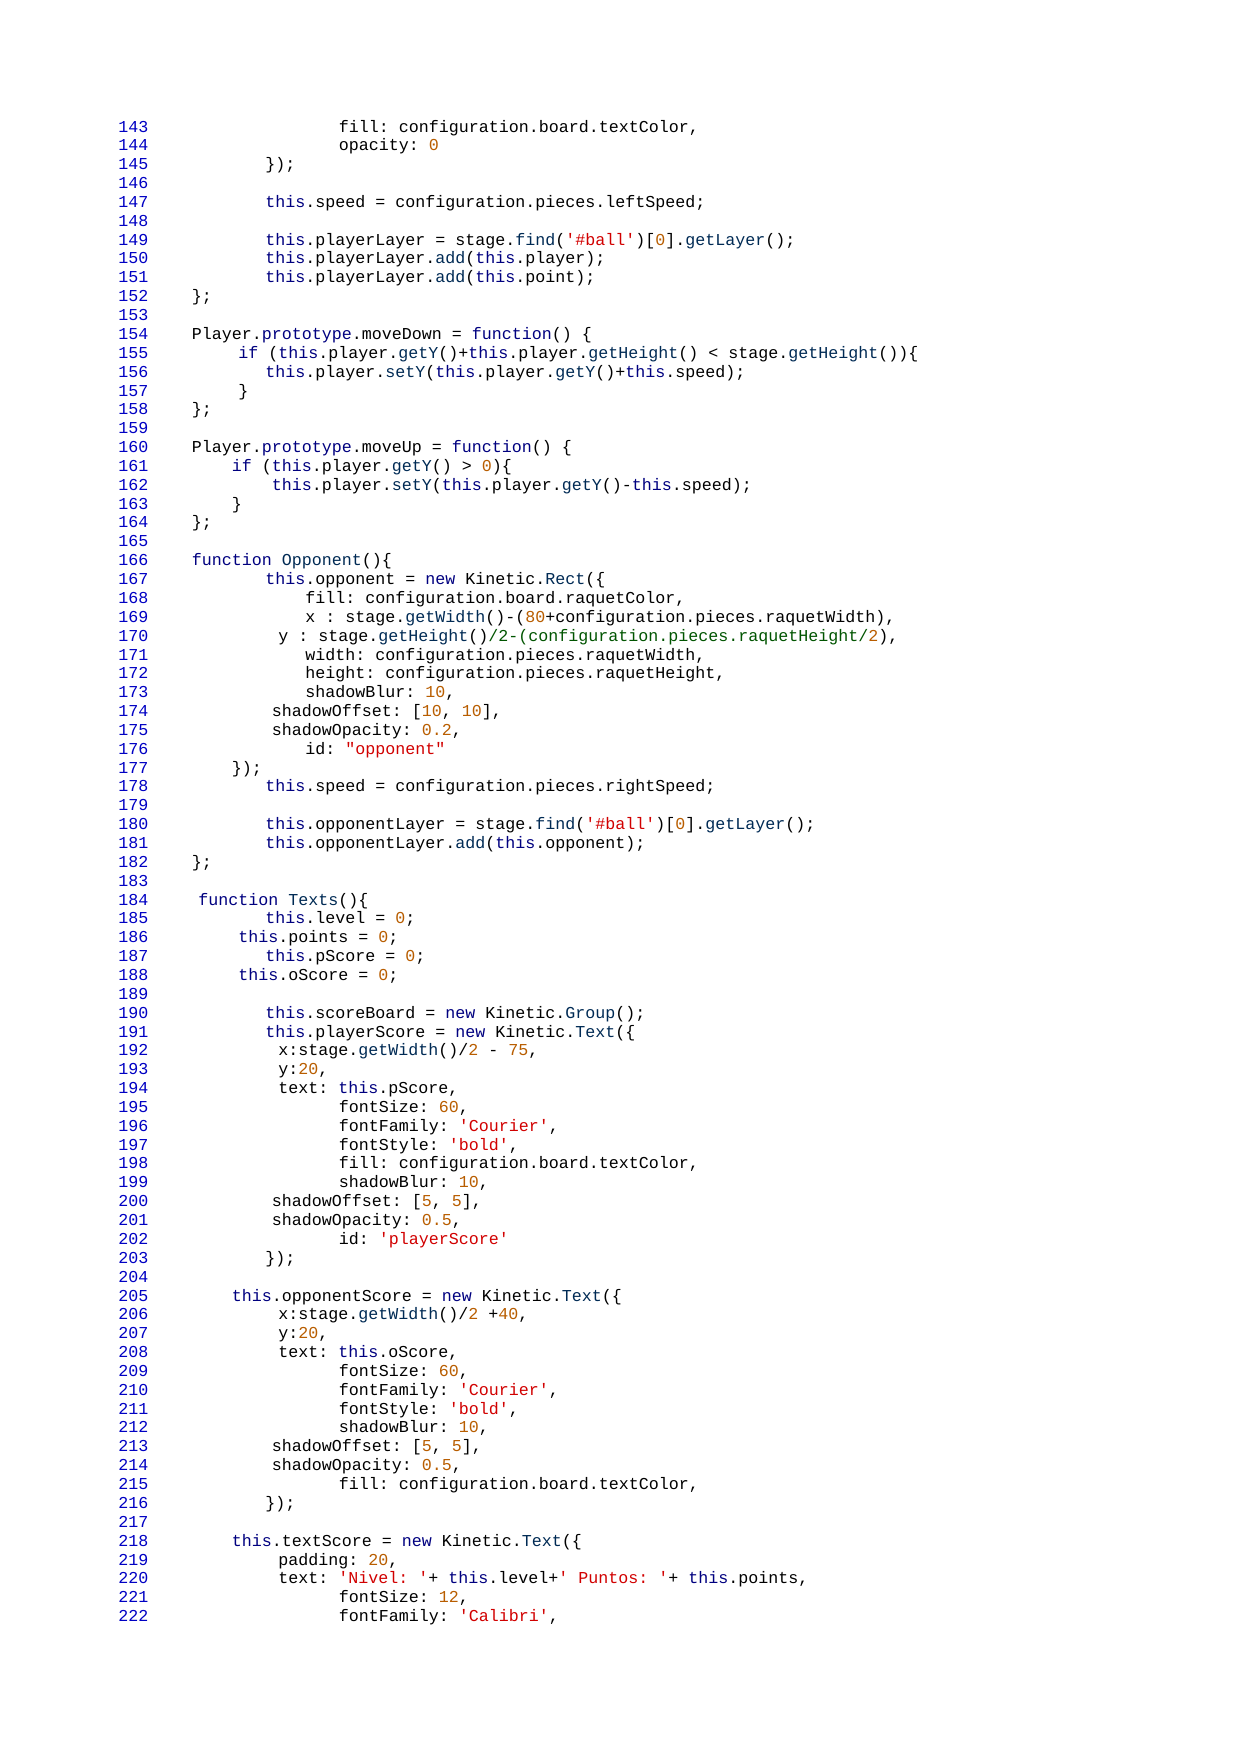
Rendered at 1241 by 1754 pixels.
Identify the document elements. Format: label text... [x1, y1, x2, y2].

text 185 this.level = 0; [118, 910, 1122, 929]
text 189 [118, 985, 1122, 1004]
text 167 this.opponent = new Kinetic.Rect({ [118, 571, 1122, 589]
text 146 [118, 175, 1122, 193]
text 197 fontStyle: 'bold', [118, 1136, 1122, 1155]
text 201 shadowOpacity: 0.5, [118, 1212, 1122, 1231]
text 149 this.playerLayer = stage.find('#ball')[0].getLayer(); [118, 231, 1122, 250]
text 162 this.player.setY(this.player.getY()-this.speed); [118, 476, 1122, 495]
text 217 [118, 1513, 1122, 1532]
text 187 this.pScore = 0; [118, 948, 1122, 967]
text 212 shadowBlur: 10, [118, 1419, 1122, 1438]
text 180 this.opponentLayer = stage.find('#ball')[0].getLayer(); [118, 816, 1122, 834]
text 158 }; [118, 401, 1122, 420]
text 207 y:20, [118, 1325, 1122, 1344]
text 164 }; [118, 514, 1122, 533]
text 150 this.playerLayer.add(this.player); [118, 250, 1122, 269]
text 218 this.textScore = new Kinetic.Text({ [118, 1532, 1122, 1551]
text 170 y : stage.getHeight()/2-(configuration.pieces.raquetHeight/2), [118, 627, 1122, 646]
text 219 padding: 20, [118, 1551, 1122, 1570]
text 176 id: "opponent" [118, 740, 1122, 759]
text 186 this.points = 0; [118, 929, 1122, 948]
text 211 fontStyle: 'bold', [118, 1400, 1122, 1419]
text 200 shadowOffset: [5, 5], [118, 1193, 1122, 1212]
text 216 }); [118, 1494, 1122, 1513]
text 177 }); [118, 759, 1122, 778]
text 183 [118, 872, 1122, 891]
text 159 [118, 420, 1122, 439]
text 210 fontFamily: 'Courier', [118, 1381, 1122, 1400]
text 175 shadowOpacity: 0.2, [118, 721, 1122, 740]
text 206 x:stage.getWidth()/2 +40, [118, 1306, 1122, 1325]
text 214 shadowOpacity: 0.5, [118, 1457, 1122, 1476]
text 188 this.oScore = 0; [118, 967, 1122, 985]
text 192 x:stage.getWidth()/2 - 75, [118, 1042, 1122, 1061]
text 191 this.playerScore = new Kinetic.Text({ [118, 1023, 1122, 1042]
text 209 fontSize: 60, [118, 1362, 1122, 1381]
text 213 shadowOffset: [5, 5], [118, 1438, 1122, 1457]
text 147 this.speed = configuration.pieces.leftSpeed; [118, 193, 1122, 212]
text 145 }); [118, 156, 1122, 175]
text 182 }; [118, 853, 1122, 872]
text 199 shadowBlur: 10, [118, 1174, 1122, 1193]
text 169 x : stage.getWidth()-(80+configuration.pieces.raquetWidth), [118, 608, 1122, 627]
text 148 [118, 212, 1122, 231]
text 195 fontSize: 60, [118, 1098, 1122, 1117]
text 174 shadowOffset: [10, 10], [118, 703, 1122, 721]
text 204 [118, 1268, 1122, 1287]
text 190 this.scoreBoard = new Kinetic.Group(); [118, 1004, 1122, 1023]
text 151 this.playerLayer.add(this.point); [118, 269, 1122, 288]
text 196 fontFamily: 'Courier', [118, 1117, 1122, 1136]
text 208 text: this.oScore, [118, 1344, 1122, 1362]
text 184 function Texts(){ [118, 891, 1122, 910]
text 172 height: configuration.pieces.raquetHeight, [118, 665, 1122, 684]
text 143 fill: configuration.board.textColor, [118, 118, 1122, 137]
text 205 this.opponentScore = new Kinetic.Text({ [118, 1287, 1122, 1306]
text 203 }); [118, 1249, 1122, 1268]
text 163 } [118, 495, 1122, 514]
text 152 }; [118, 288, 1122, 307]
text 165 [118, 533, 1122, 552]
text 171 width: configuration.pieces.raquetWidth, [118, 646, 1122, 665]
text 168 fill: configuration.board.raquetColor, [118, 589, 1122, 608]
text 155 if (this.player.getY()+this.player.getHeight() < stage.getHeight()){ [118, 344, 1122, 363]
text 222 fontFamily: 'Calibri', [118, 1608, 1122, 1626]
text 166 function Opponent(){ [118, 552, 1122, 571]
text 154 Player.prototype.moveDown = function() { [118, 326, 1122, 344]
text 153 [118, 307, 1122, 326]
text 161 if (this.player.getY() > 0){ [118, 457, 1122, 476]
text 215 fill: configuration.board.textColor, [118, 1476, 1122, 1494]
text 220 text: 'Nivel: '+ this.level+' Puntos: '+ this.points, [118, 1570, 1122, 1589]
text 173 shadowBlur: 10, [118, 684, 1122, 703]
text 179 [118, 797, 1122, 816]
text 202 id: 'playerScore' [118, 1231, 1122, 1249]
text 157 } [118, 382, 1122, 401]
text 178 this.speed = configuration.pieces.rightSpeed; [118, 778, 1122, 797]
text 144 opacity: 0 [118, 137, 1122, 156]
text 156 this.player.setY(this.player.getY()+this.speed); [118, 363, 1122, 382]
text 193 y:20, [118, 1061, 1122, 1080]
text 198 fill: configuration.board.textColor, [118, 1155, 1122, 1174]
text 221 fontSize: 12, [118, 1589, 1122, 1608]
text 194 text: this.pScore, [118, 1080, 1122, 1098]
text 160 Player.prototype.moveUp = function() { [118, 439, 1122, 457]
text 181 this.opponentLayer.add(this.opponent); [118, 834, 1122, 853]
